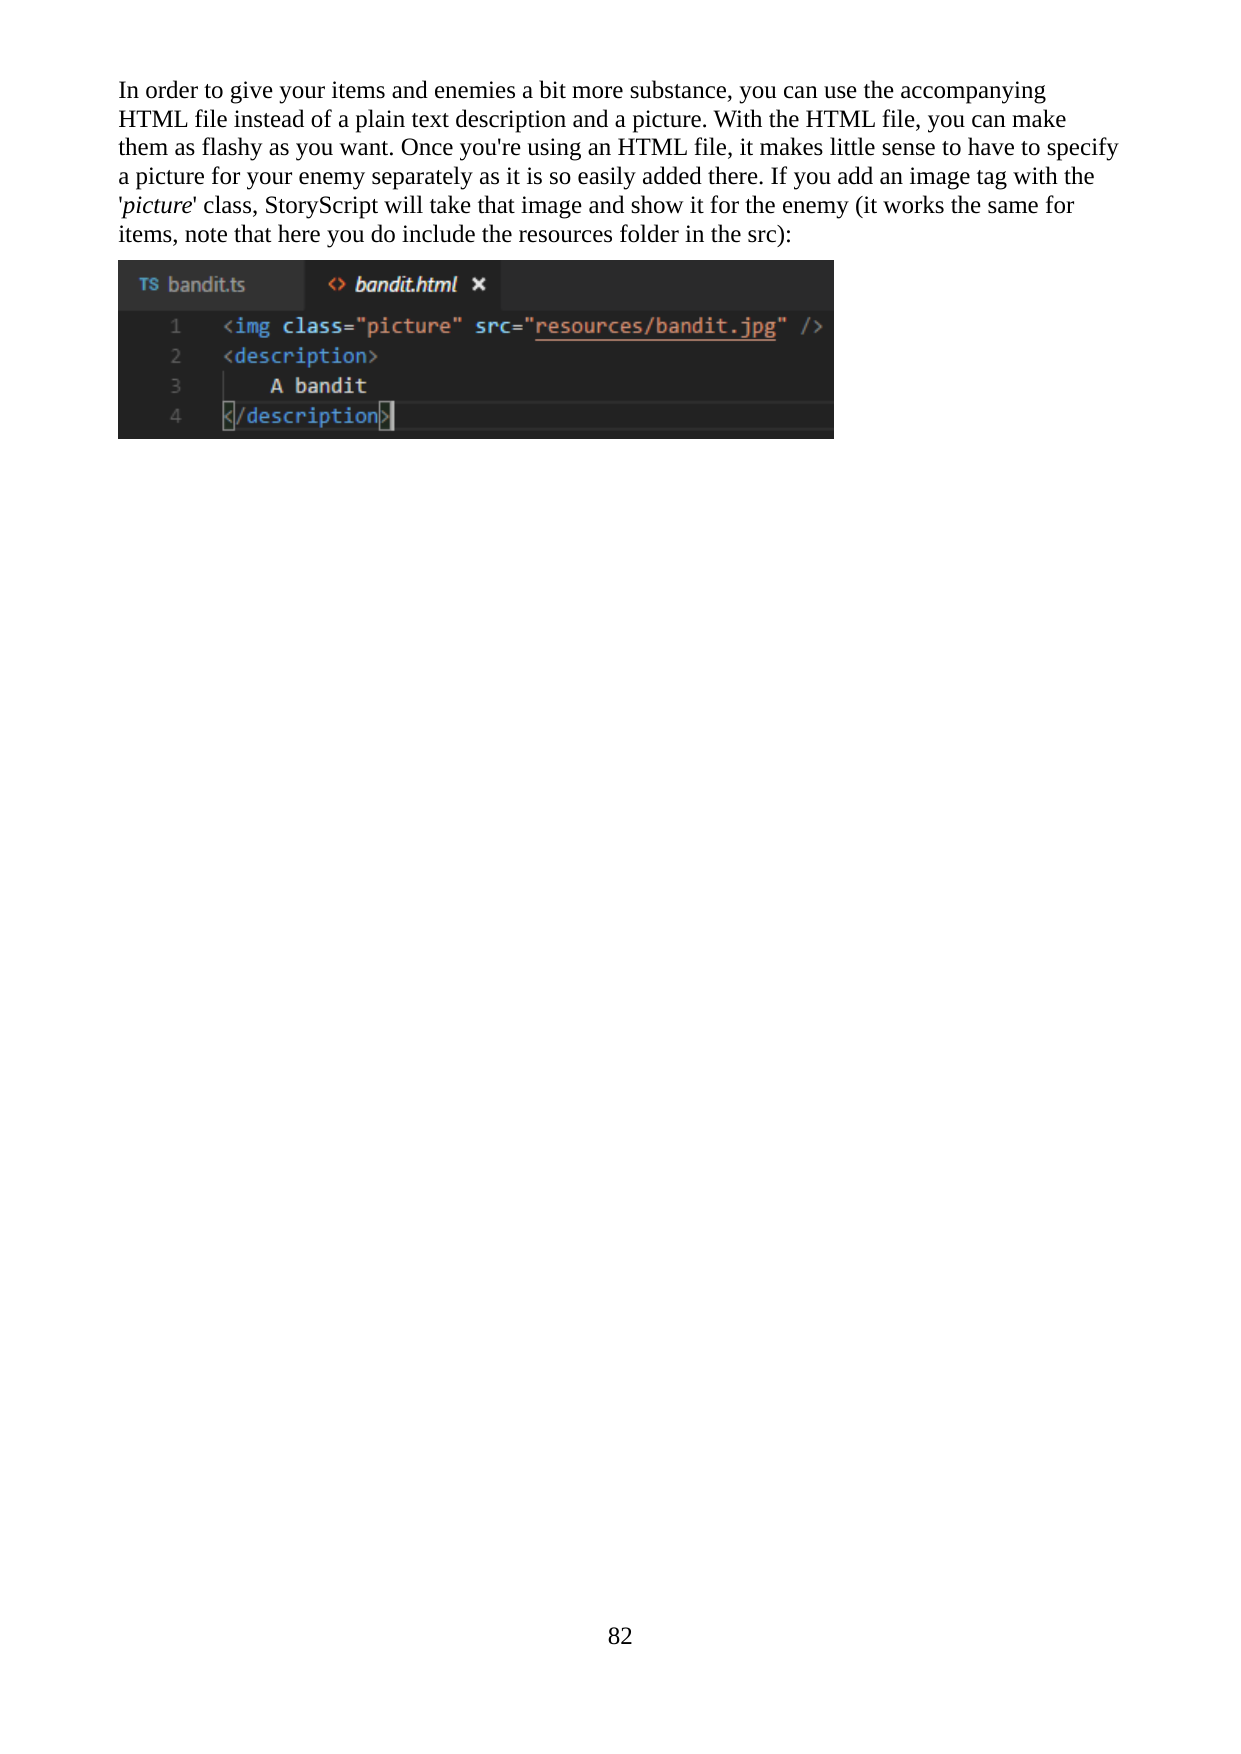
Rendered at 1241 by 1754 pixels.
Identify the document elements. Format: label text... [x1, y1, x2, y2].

text In order to give your items and enemies a bit more substance, you can use the accompanying HTML file instead of a plain text description and a picture. With the HTML file, you can make them as flashy as you want. Once you're using an HTML file, it makes little sense to have to specify a picture for your enemy separately as it is so easily added there. If you add an image tag with the 'picture' class, StoryScript will take that image and show it for the enemy (it works the same for items, note that here you do include the resources folder in the src): [118, 75, 1122, 247]
